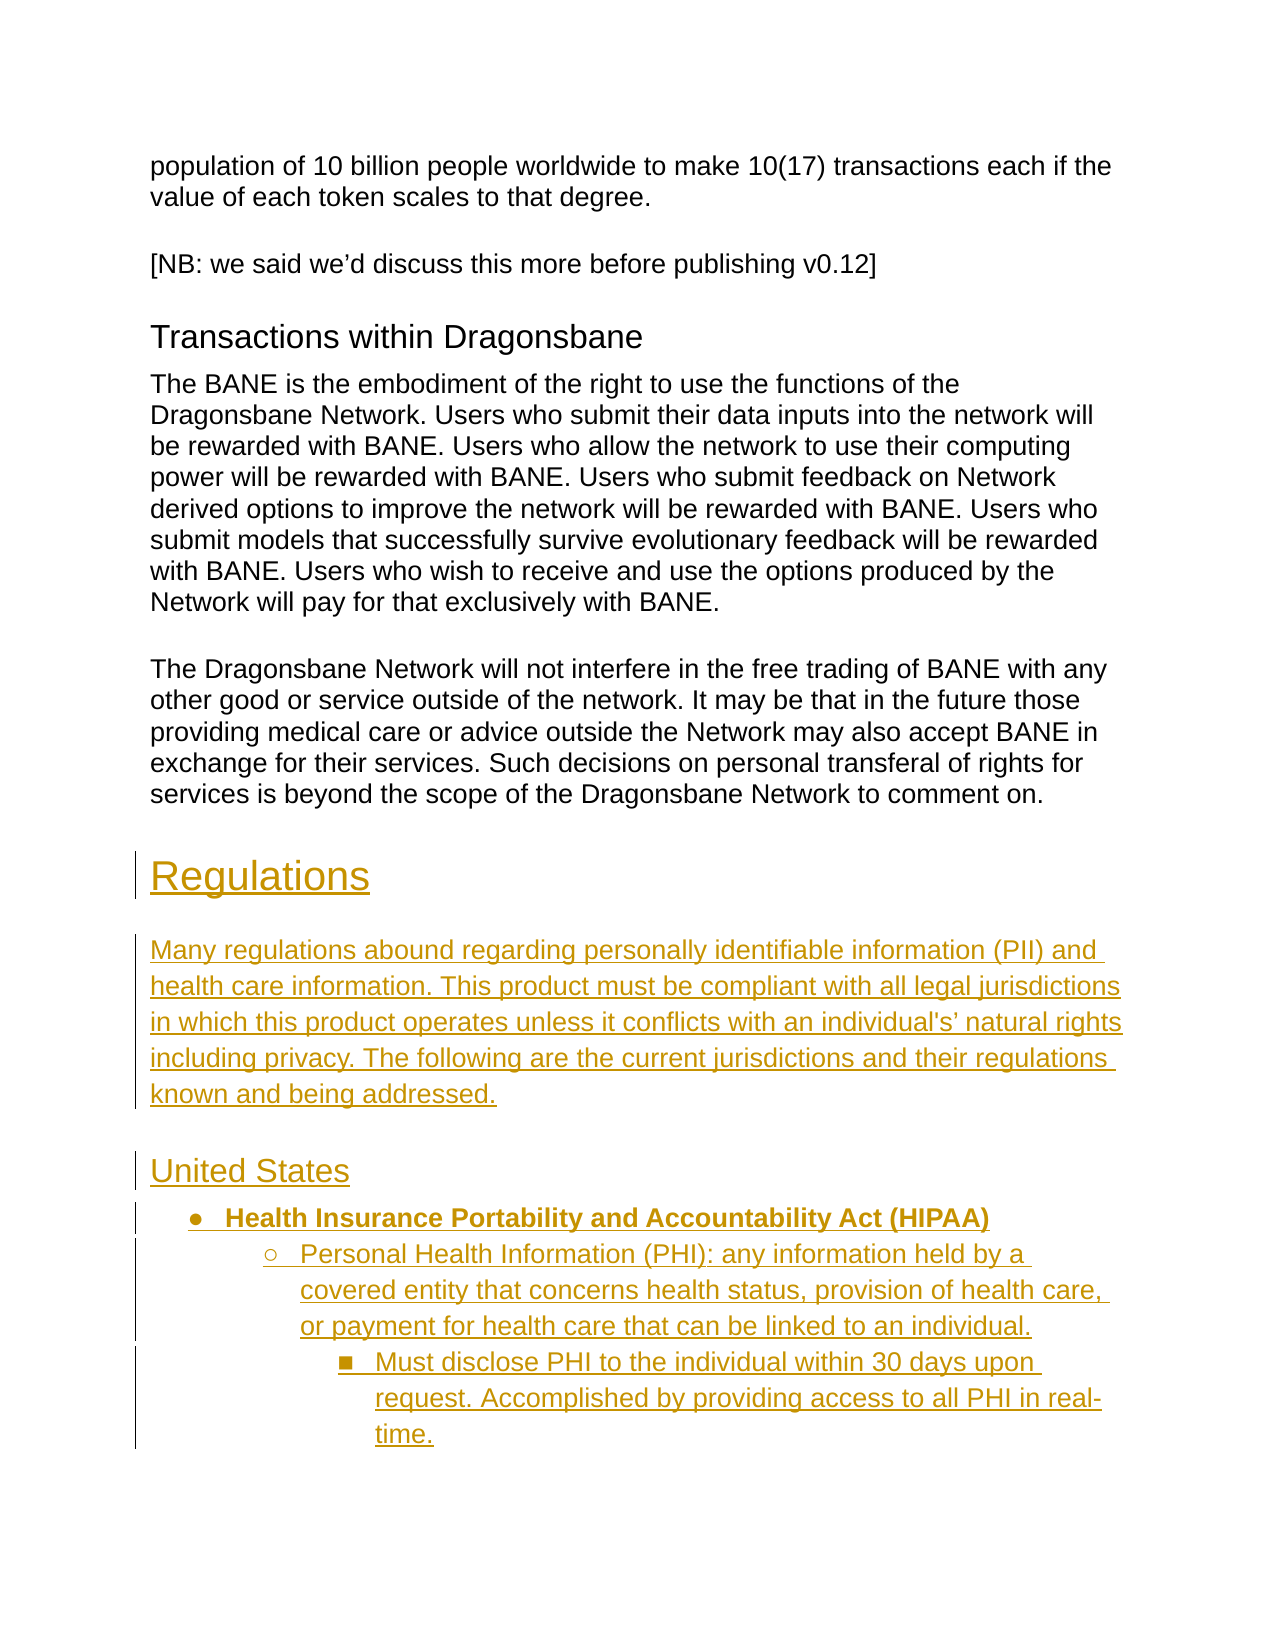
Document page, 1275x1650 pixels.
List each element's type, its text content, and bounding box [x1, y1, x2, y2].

subtitle Regulations [150, 851, 1125, 899]
text The BANE is the embodiment of the right to use the functions of the Dragonsbane Network. Users who submit their data inputs into the network will be rewarded with BANE. Users who allow the network to use their computing power will be rewarded with BANE. Users who submit feedback on Network derived options to improve the network will be rewarded with BANE. Users who submit models that successfully survive evolutionary feedback will be rewarded with BANE. Users who wish to receive and use the options produced by the Network will pay for that exclusively with BANE. [150, 368, 1125, 618]
subtitle United States [150, 1151, 1125, 1190]
list Health Insurance Portability and Accountability Act (HIPAA) [187, 1202, 1125, 1234]
text [NB: we said we’d discuss this more before publishing v0.12] [150, 248, 1125, 279]
list Personal Health Information (PHI): any information held by a covered entity that concerns health status, provision of health care, or payment for health care that can be linked to an individual. [262, 1238, 1125, 1341]
text Many regulations abound regarding personally identifiable information (PII) and health care information. This product must be compliant with all legal jurisdictions in which this product operates unless it conflicts with an individual's’ natural rights including privacy. The following are the current jurisdictions and their regulations known and being addressed. [150, 934, 1125, 1109]
subtitle Transactions within Dragonsbane [150, 317, 1125, 355]
list Must disclose PHI to the individual within 30 days upon request. Accomplished by providing access to all PHI in real-time. [337, 1346, 1125, 1449]
text The Dragonsbane Network will not interfere in the free trading of BANE with any other good or service outside of the network. It may be that in the future those providing medical care or advice outside the Network may also accept BANE in exchange for their services. Such decisions on personal transferal of rights for services is beyond the scope of the Dragonsbane Network to comment on. [150, 653, 1125, 809]
text population of 10 billion people worldwide to make 10(17) transactions each if the value of each token scales to that degree. [150, 150, 1125, 212]
